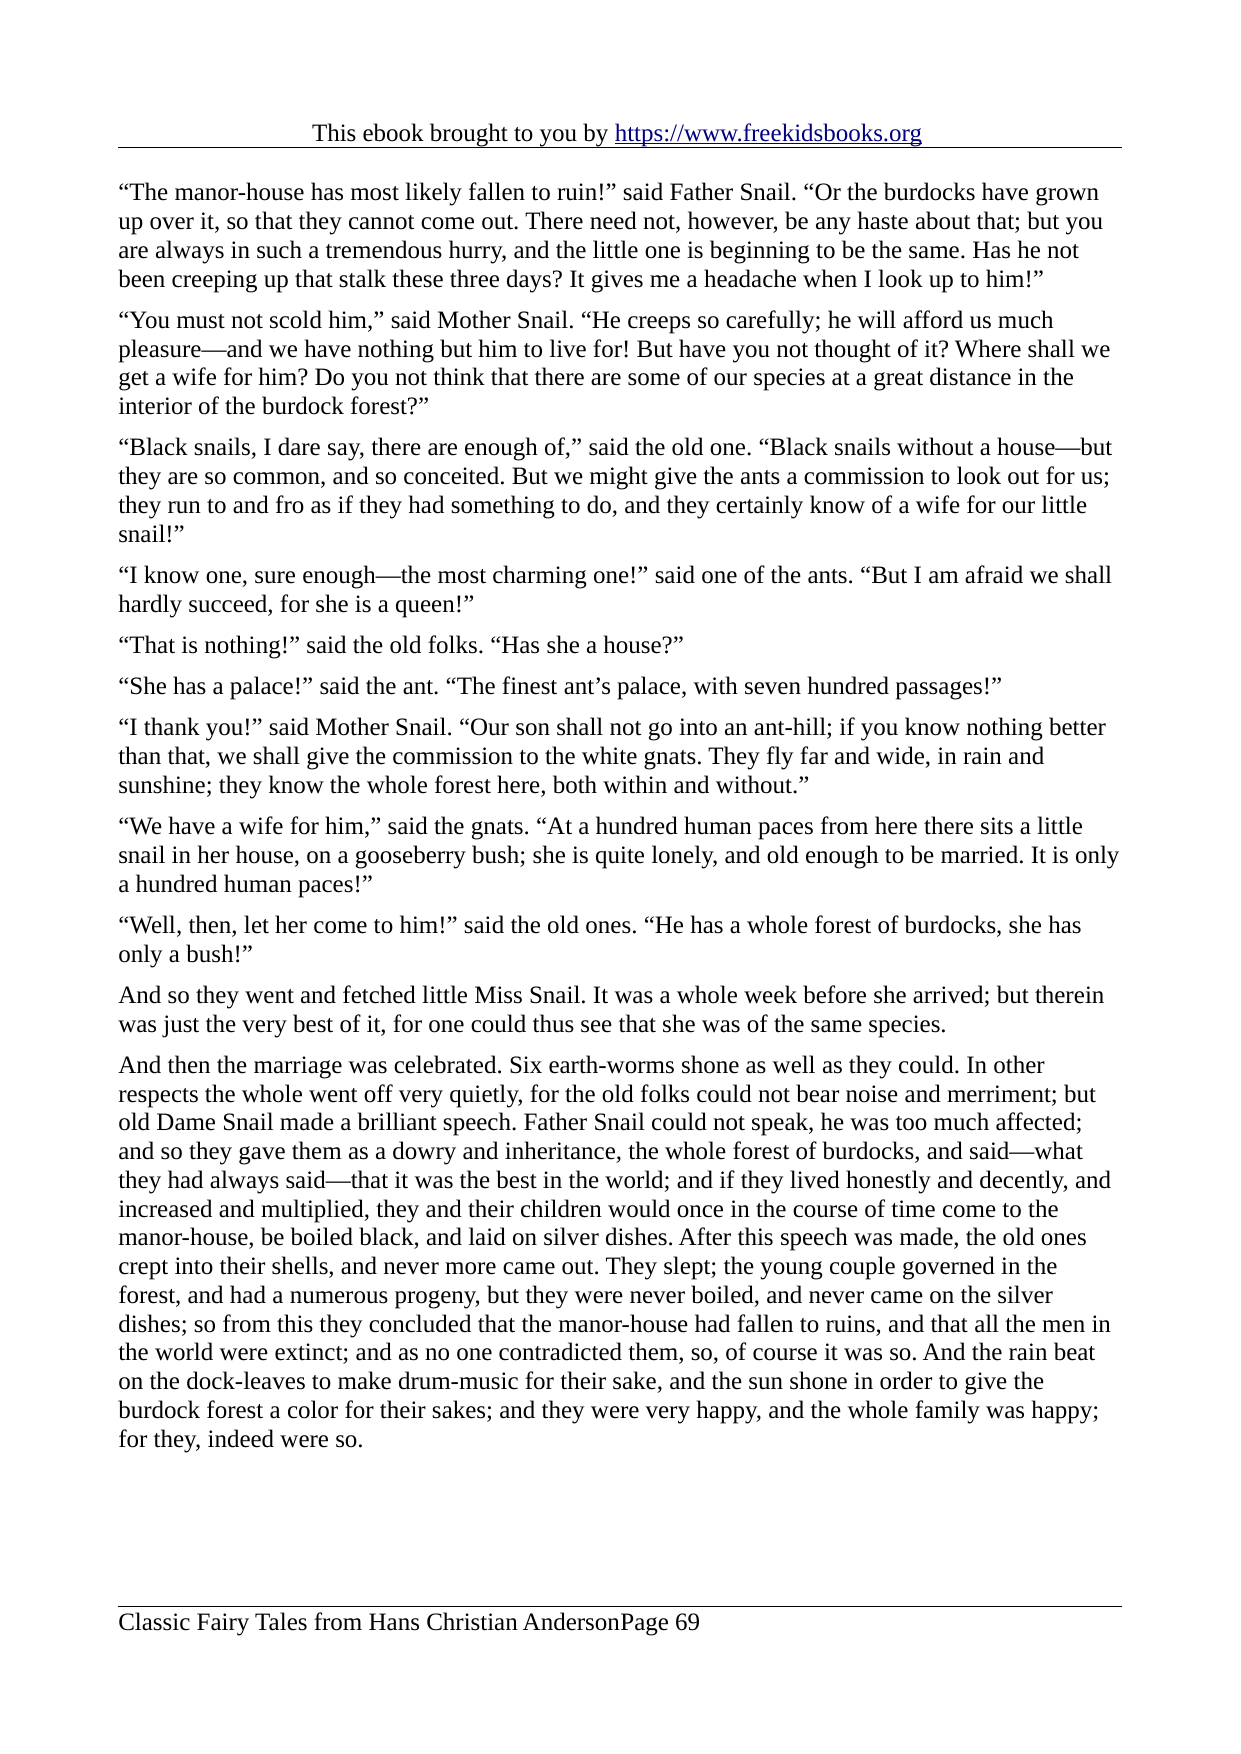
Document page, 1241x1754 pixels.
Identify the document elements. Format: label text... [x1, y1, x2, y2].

text “We have a wife for him,” said the gnats. “At a hundred human paces from here there sits a little snail in her house, on a gooseberry bush; she is quite lonely, and old enough to be married. It is only a hundred human paces!” [118, 811, 1122, 897]
text “The manor-house has most likely fallen to ruin!” said Father Snail. “Or the burdocks have grown up over it, so that they cannot come out. There need not, however, be any haste about that; but you are always in such a tremendous hurry, and the little one is beginning to be the same. Has he not been creeping up that stalk these three days? It gives me a headache when I look up to him!” [118, 177, 1122, 292]
text And then the marriage was celebrated. Six earth-worms shone as well as they could. In other respects the whole went off very quietly, for the old folks could not bear noise and merriment; but old Dame Snail made a brilliant speech. Father Snail could not speak, he was too much affected; and so they gave them as a dowry and inheritance, the whole forest of burdocks, and said—what they had always said—that it was the best in the world; and if they lived honestly and decently, and increased and multiplied, they and their children would once in the course of time come to the manor-house, be boiled black, and laid on silver dishes. After this speech was made, the old ones crept into their shells, and never more came out. They slept; the young couple governed in the forest, and had a numerous progeny, but they were never boiled, and never came on the silver dishes; so from this they concluded that the manor-house had fallen to ruins, and that all the men in the world were extinct; and as no one contradicted them, so, of course it was so. And the rain beat on the dock-leaves to make drum-music for their sake, and the sun shone in order to give the burdock forest a color for their sakes; and they were very happy, and the whole family was happy; for they, indeed were so. [118, 1050, 1122, 1452]
text “That is nothing!” said the old folks. “Has she a house?” [118, 630, 1122, 659]
text “I know one, sure enough—the most charming one!” said one of the ants. “But I am afraid we shall hardly succeed, for she is a queen!” [118, 560, 1122, 617]
text “You must not scold him,” said Mother Snail. “He creeps so carefully; he will afford us much pleasure—and we have nothing but him to live for! But have you not thought of it? Where shall we get a wife for him? Do you not think that there are some of our species at a great distance in the interior of the burdock forest?” [118, 305, 1122, 420]
text “She has a palace!” said the ant. “The finest ant’s palace, with seven hundred passages!” [118, 671, 1122, 700]
text “I thank you!” said Mother Snail. “Our son shall not go into an ant-hill; if you know nothing better than that, we shall give the commission to the white gnats. They fly far and wide, in rain and sunshine; they know the whole forest here, both within and without.” [118, 712, 1122, 799]
text “Well, then, let her come to him!” said the old ones. “He has a whole forest of burdocks, she has only a bush!” [118, 910, 1122, 967]
text And so they went and fetched little Miss Snail. It was a whole week before she arrived; but therein was just the very best of it, for one could thus see that she was of the same species. [118, 980, 1122, 1037]
text “Black snails, I dare say, there are enough of,” said the old one. “Black snails without a house—but they are so common, and so conceited. But we might give the ants a commission to look out for us; they run to and fro as if they had something to do, and they certainly know of a wife for our little snail!” [118, 432, 1122, 547]
